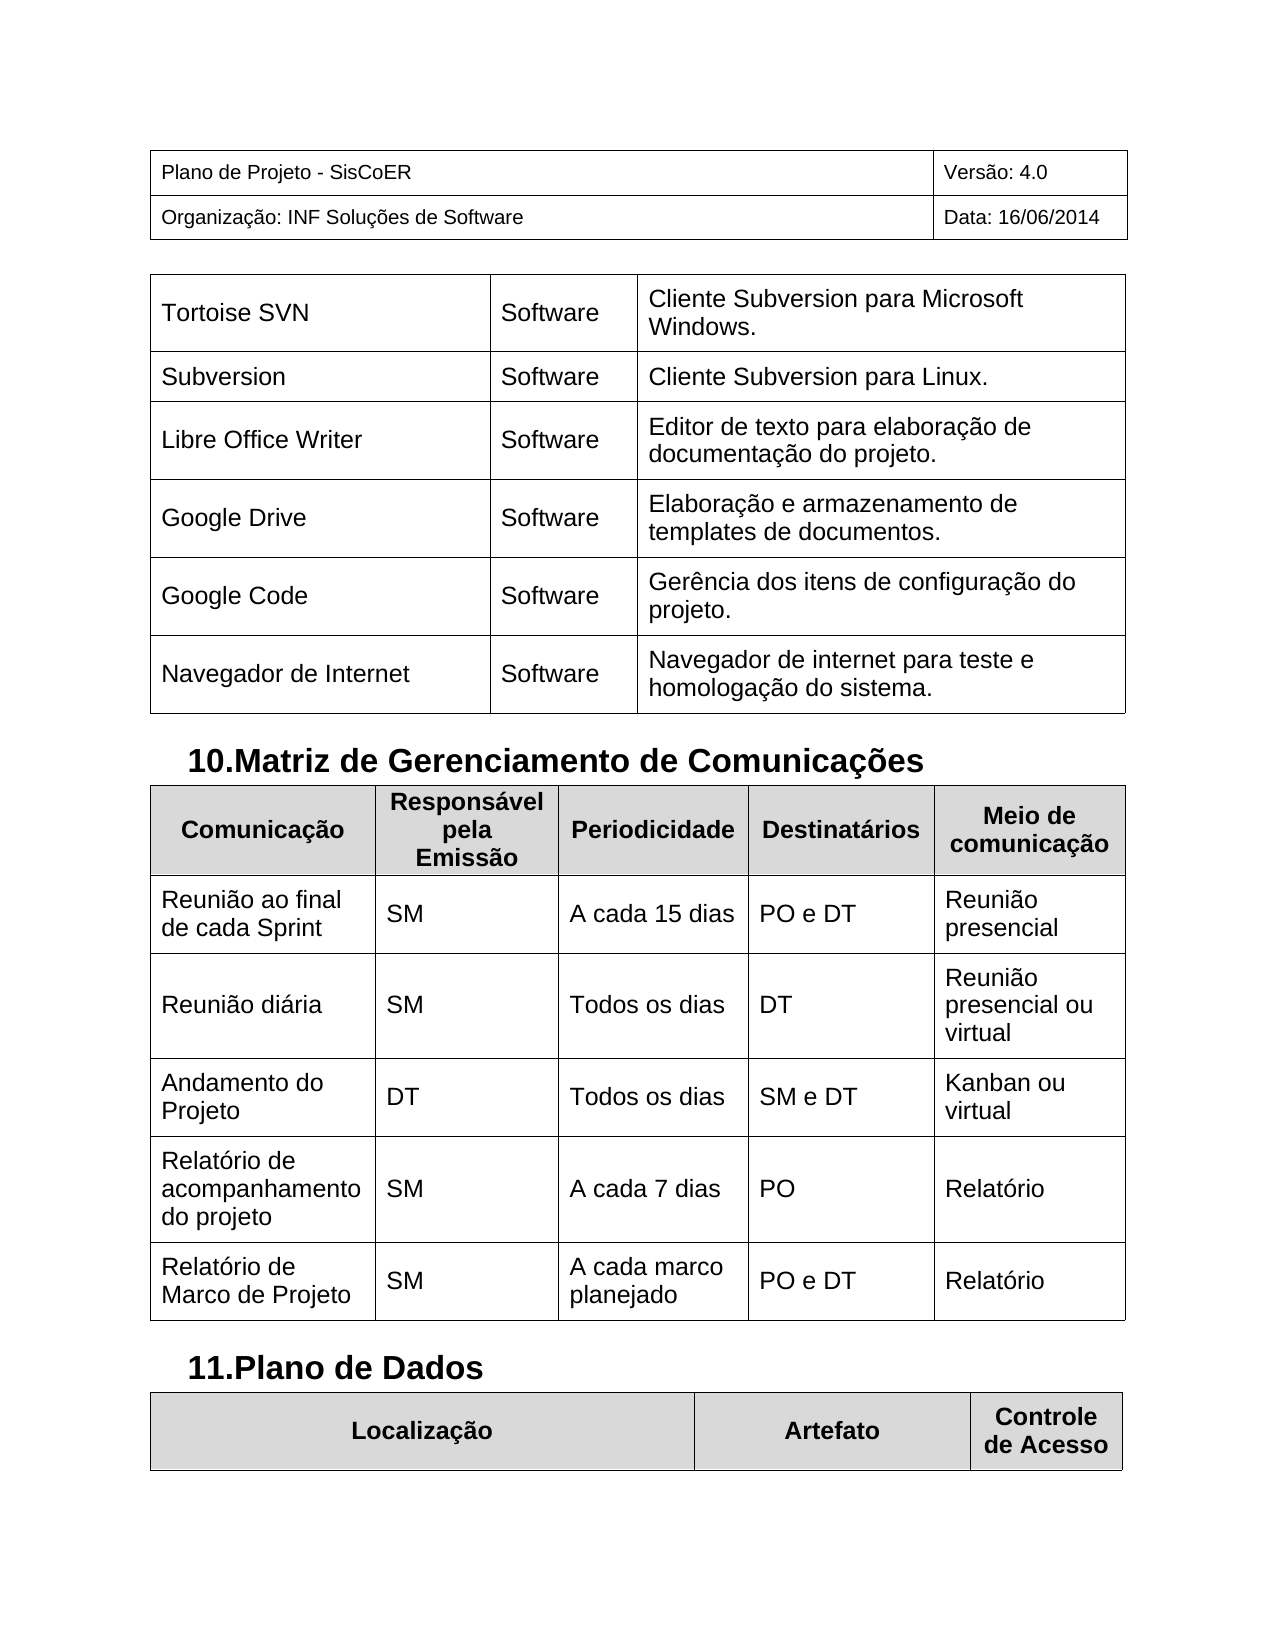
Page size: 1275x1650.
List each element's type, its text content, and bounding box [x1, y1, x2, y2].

table_cell Tortoise SVN [151, 275, 490, 351]
table_cell Software [491, 352, 637, 401]
table_cell Subversion [151, 352, 490, 401]
table_header Artefato [695, 1393, 970, 1469]
table_cell PO [749, 1137, 934, 1242]
table_cell DT [749, 954, 934, 1058]
table_cell Todos os dias [559, 954, 748, 1058]
table_cell Kanban ou virtual [935, 1059, 1125, 1136]
table_cell Navegador de internet para teste e homologação do sistema. [638, 636, 1125, 713]
table_cell Andamento do Projeto [151, 1059, 375, 1136]
table_header Comunicação [151, 786, 375, 874]
table_cell Navegador de Internet [151, 636, 490, 713]
table_cell DT [376, 1059, 558, 1136]
table_header Controle de Acesso [971, 1393, 1122, 1469]
table_cell Cliente Subversion para Microsoft Windows. [638, 275, 1125, 351]
table_cell SM [376, 954, 558, 1058]
table_cell A cada 15 dias [559, 876, 748, 952]
table_cell A cada marco planejado [559, 1243, 748, 1319]
table_cell Libre Office Writer [151, 402, 490, 479]
table_cell Elaboração e armazenamento de templates de documentos. [638, 480, 1125, 557]
table_cell Relatório de acompanhamento do projeto [151, 1137, 375, 1242]
table_cell Relatório [935, 1137, 1125, 1242]
table_cell Relatório [935, 1243, 1125, 1319]
table_cell PO e DT [749, 876, 934, 952]
table_cell Google Drive [151, 480, 490, 557]
table_cell SM [376, 1243, 558, 1319]
table_cell Reunião diária [151, 954, 375, 1058]
table_cell Reunião presencial ou virtual [935, 954, 1125, 1058]
table_cell Software [491, 558, 637, 635]
table_cell Todos os dias [559, 1059, 748, 1136]
table_header Localização [151, 1393, 694, 1469]
table_cell Cliente Subversion para Linux. [638, 352, 1125, 401]
table_cell PO e DT [749, 1243, 934, 1319]
table_header Periodicidade [559, 786, 748, 874]
table_header Meio de comunicação [935, 786, 1125, 874]
table_cell Software [491, 480, 637, 557]
table_header Responsável pela Emissão [376, 786, 558, 874]
table_cell Google Code [151, 558, 490, 635]
table_cell Gerência dos itens de configuração do projeto. [638, 558, 1125, 635]
list Plano de Dados [187, 1349, 1125, 1386]
table_cell Software [491, 402, 637, 479]
list Matriz de Gerenciamento de Comunicações [187, 742, 1125, 779]
table_cell Reunião ao final de cada Sprint [151, 876, 375, 952]
table_cell A cada 7 dias [559, 1137, 748, 1242]
table_cell Reunião presencial [935, 876, 1125, 952]
table_cell Software [491, 275, 637, 351]
table_cell SM [376, 1137, 558, 1242]
table_header Destinatários [749, 786, 934, 874]
table_cell Editor de texto para elaboração de documentação do projeto. [638, 402, 1125, 479]
table_cell SM [376, 876, 558, 952]
table_cell Relatório de Marco de Projeto [151, 1243, 375, 1319]
table_cell Software [491, 636, 637, 713]
table_cell SM e DT [749, 1059, 934, 1136]
